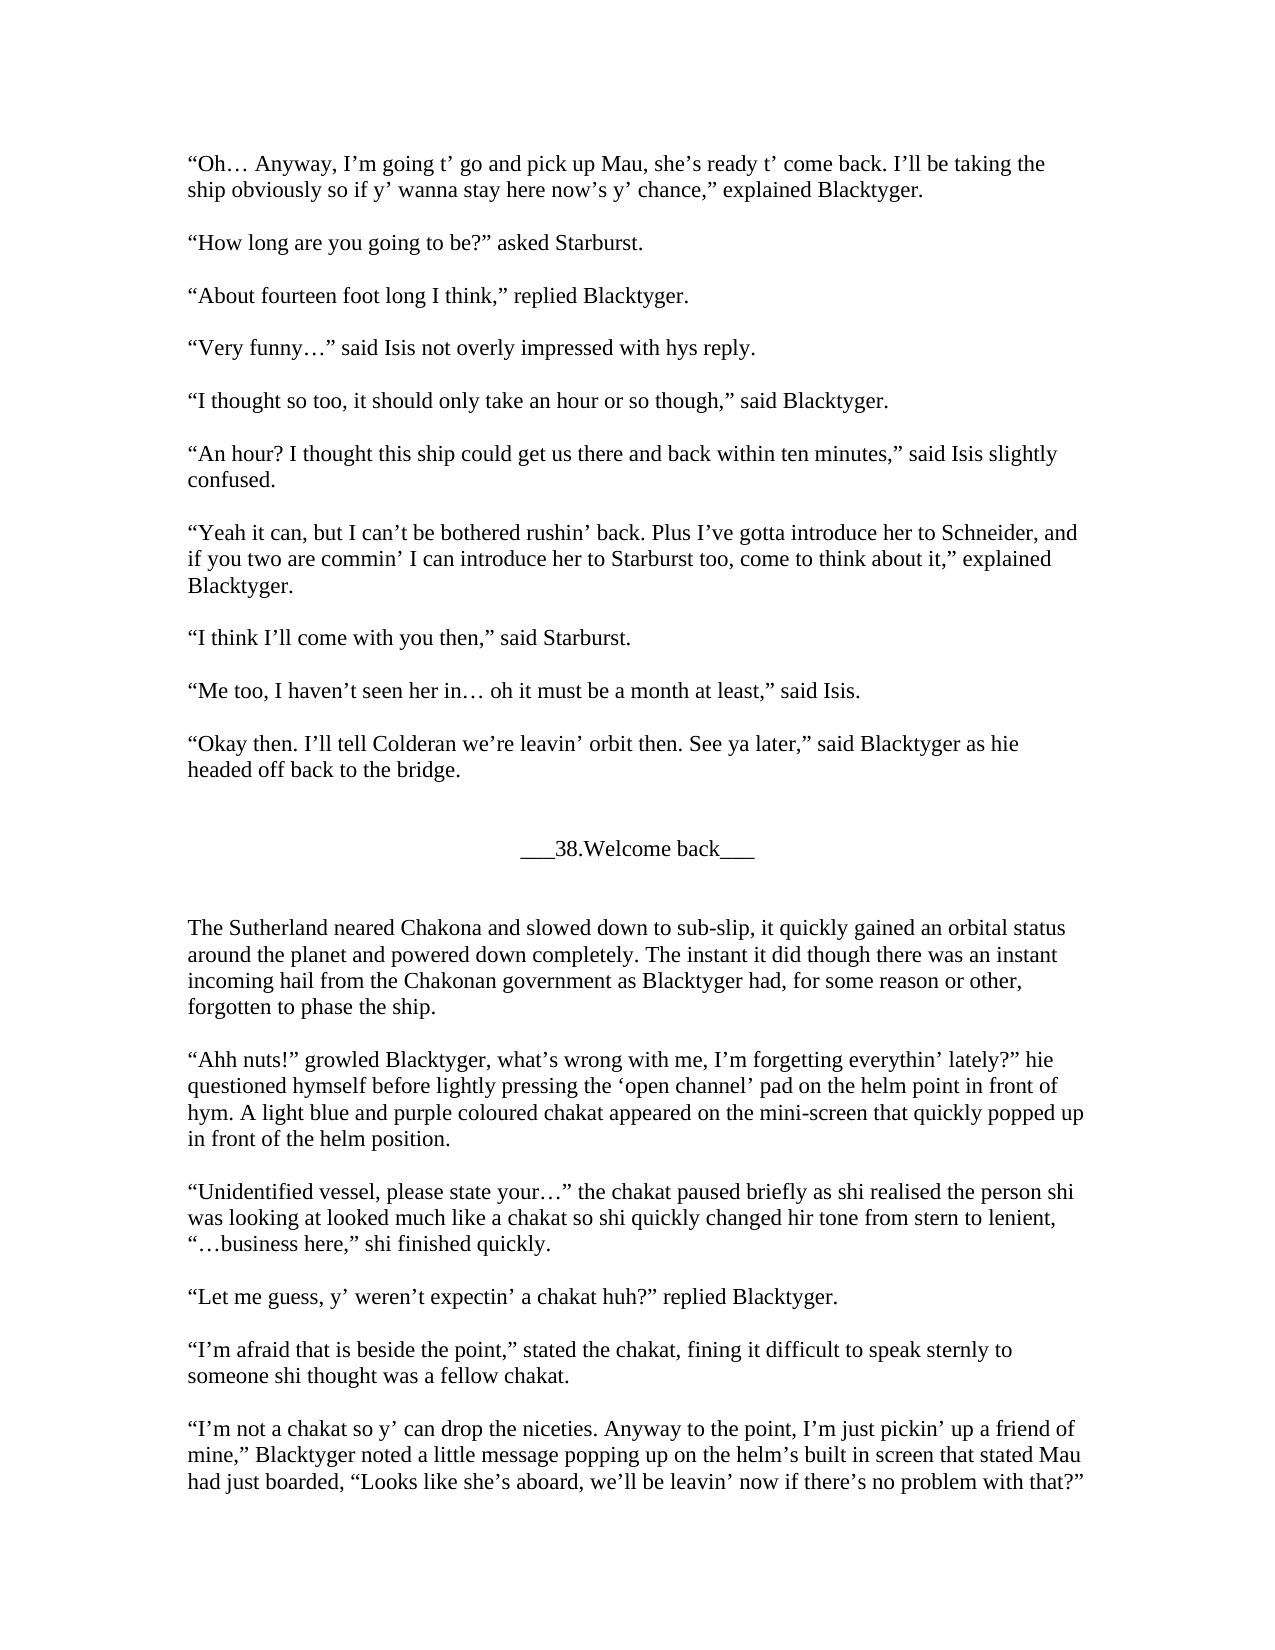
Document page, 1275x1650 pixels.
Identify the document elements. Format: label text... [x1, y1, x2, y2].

text “Okay then. I’ll tell Colderan we’re leavin’ orbit then. See ya later,” said Blacktyger as hie headed off back to the bridge. [187, 730, 1087, 782]
text “Oh… Anyway, I’m going t’ go and pick up Mau, she’s ready t’ come back. I’ll be taking the ship obviously so if y’ wanna stay here now’s y’ chance,” explained Blacktyger. [187, 150, 1087, 203]
text “Yeah it can, but I can’t be bothered rushin’ back. Plus I’ve gotta introduce her to Schneider, and if you two are commin’ I can introduce her to Starburst too, come to think about it,” explained Blacktyger. [187, 519, 1087, 598]
text “I thought so too, it should only take an hour or so though,” said Blacktyger. [187, 387, 1087, 413]
text ___38.Welcome back___ [187, 835, 1087, 862]
text The Sutherland neared Chakona and slowed down to sub-slip, it quickly gained an orbital status around the planet and powered down completely. The instant it did though there was an instant incoming hail from the Chakonan government as Blacktyger had, for some reason or other, forgotten to phase the ship. [187, 914, 1087, 1020]
text “Ahh nuts!” growled Blacktyger, what’s wrong with me, I’m forgetting everythin’ lately?” hie questioned hymself before lightly pressing the ‘open channel’ pad on the helm point in front of hym. A light blue and purple coloured chakat appeared on the mini-screen that quickly popped up in front of the helm position. [187, 1046, 1087, 1151]
text “Unidentified vessel, please state your…” the chakat paused briefly as shi realised the person shi was looking at looked much like a chakat so shi quickly changed hir tone from stern to lenient, “…business here,” shi finished quickly. [187, 1178, 1087, 1257]
text “Let me guess, y’ weren’t expectin’ a chakat huh?” replied Blacktyger. [187, 1283, 1087, 1309]
text “I’m afraid that is beside the point,” stated the chakat, fining it difficult to speak sternly to someone shi thought was a fellow chakat. [187, 1336, 1087, 1389]
text “Very funny…” said Isis not overly impressed with hys reply. [187, 334, 1087, 361]
text “About fourteen foot long I think,” replied Blacktyger. [187, 282, 1087, 308]
text “I’m not a chakat so y’ can drop the niceties. Anyway to the point, I’m just pickin’ up a friend of mine,” Blacktyger noted a little message popping up on the helm’s built in screen that stated Mau had just boarded, “Looks like she’s aboard, we’ll be leavin’ now if there’s no problem with that?” [187, 1415, 1087, 1494]
text “Me too, I haven’t seen her in… oh it must be a month at least,” said Isis. [187, 677, 1087, 703]
text “I think I’ll come with you then,” said Starburst. [187, 624, 1087, 651]
text “An hour? I thought this ship could get us there and back within ten minutes,” said Isis slightly confused. [187, 440, 1087, 493]
text “How long are you going to be?” asked Starburst. [187, 229, 1087, 255]
